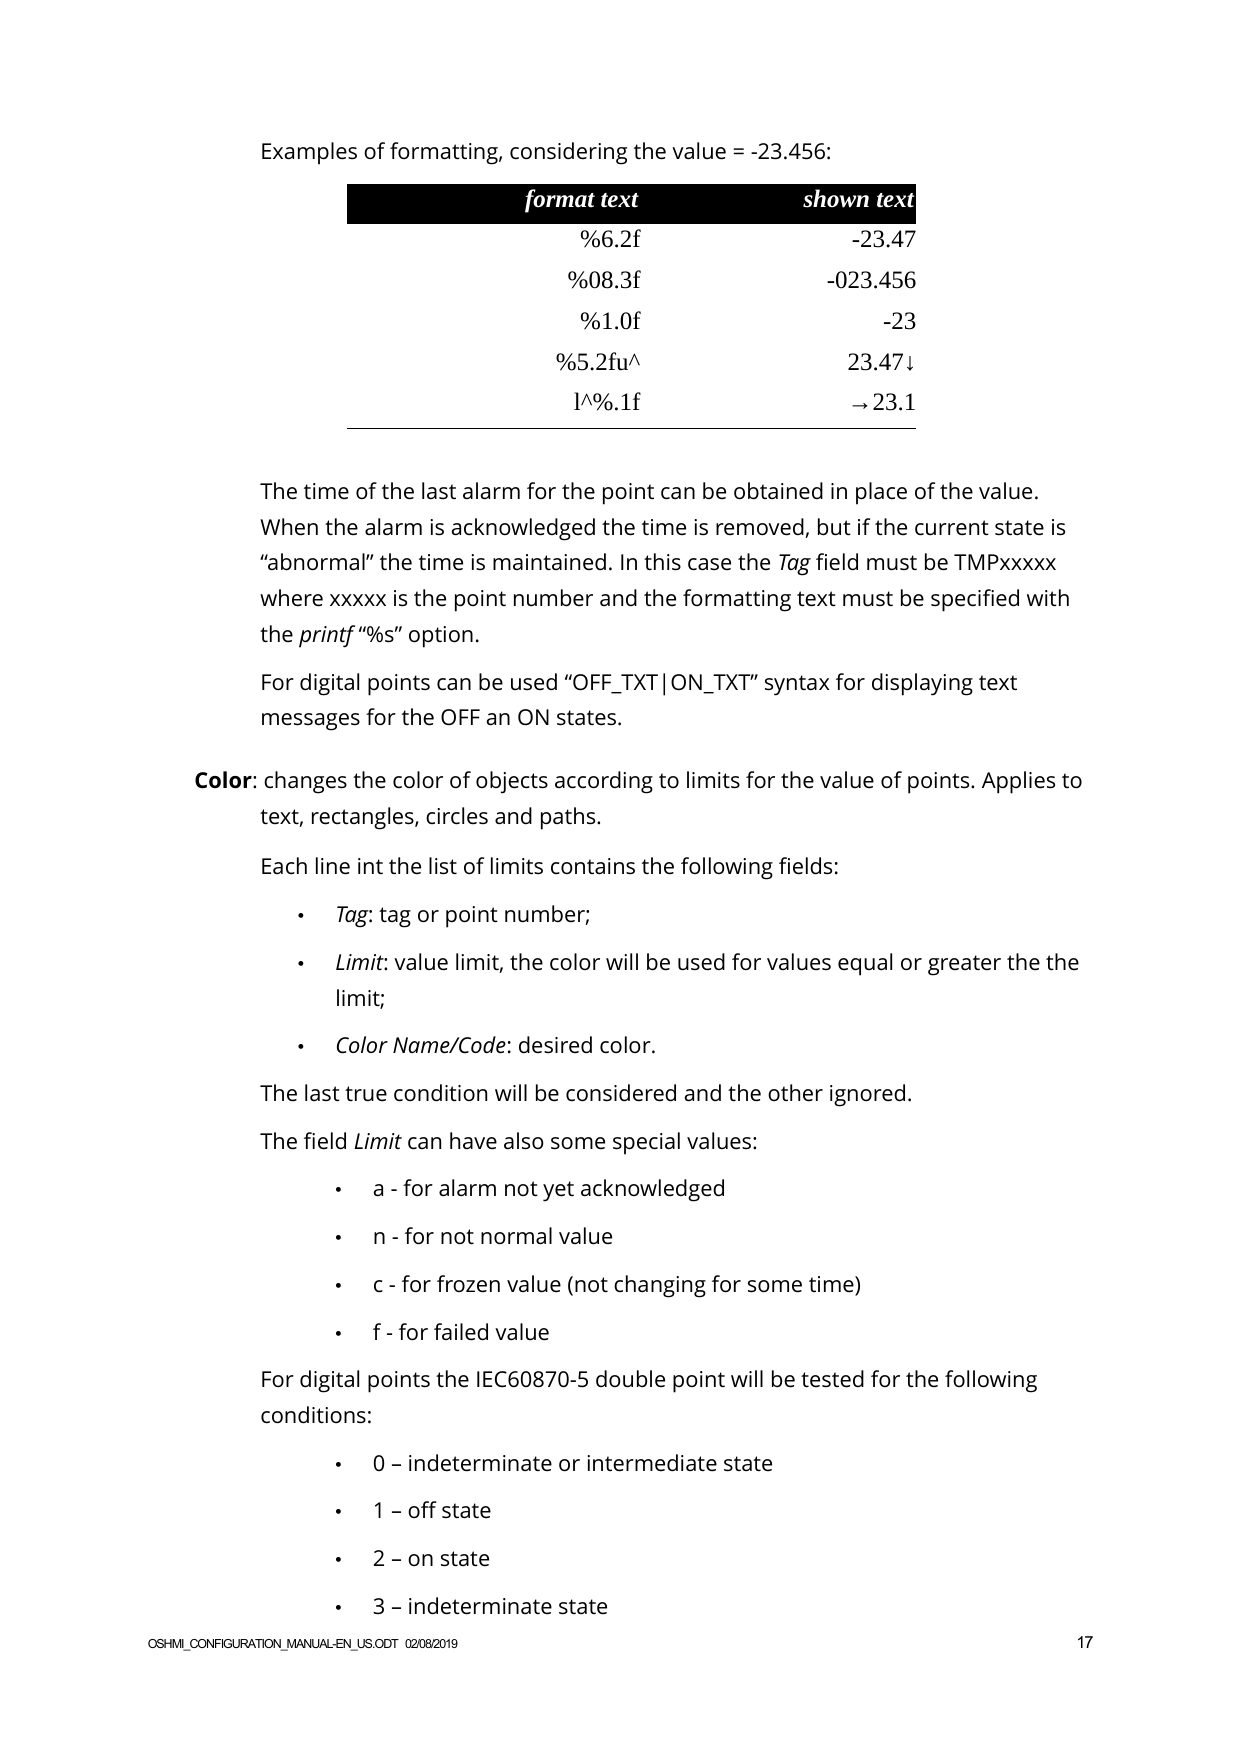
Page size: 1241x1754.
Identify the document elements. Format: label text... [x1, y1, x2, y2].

list 0 – indeterminate or intermediate state [335, 1448, 1093, 1477]
table_cell →23.1 [646, 387, 916, 428]
list c - for frozen value (not changing for some time) [335, 1269, 1093, 1298]
list Color Name/Code: desired color. [298, 1030, 1093, 1060]
text Color: changes the color of objects according to limits for the value of points. Applies to text, rectangles, circles and paths. [194, 765, 1093, 830]
list n - for not normal value [335, 1221, 1093, 1251]
list Limit: value limit, the color will be used for values equal or greater the the limit; [298, 947, 1093, 1012]
text For digital points can be used “OFF_TXT|ON_TXT” syntax for displaying text messages for the OFF an ON states. [260, 666, 1093, 732]
text The time of the last alarm for the point can be obtained in place of the value. When the alarm is acknowledged the time is removed, but if the current state is “abnormal” the time is maintained. In this case the Tag field must be TMPxxxxx where xxxxx is the point number and the formatting text must be specified with the printf “%s” option. [260, 476, 1093, 648]
list 2 – on state [335, 1543, 1093, 1573]
text Examples of formatting, considering the value = -23.456: [260, 136, 1093, 166]
list a - for alarm not yet acknowledged [335, 1173, 1093, 1203]
table_cell -023.456 [646, 265, 916, 306]
table_cell %1.0f [347, 306, 646, 347]
table_header format text [347, 185, 646, 224]
table_cell l^%.1f [347, 387, 646, 428]
table_cell %5.2fu^ [347, 347, 646, 387]
table_cell %08.3f [347, 265, 646, 306]
text The last true condition will be considered and the other ignored. [260, 1078, 1093, 1108]
text The field Limit can have also some special values: [260, 1126, 1093, 1155]
table_cell 23.47↓ [646, 347, 916, 387]
table_cell %6.2f [347, 224, 646, 265]
table_cell -23.47 [646, 224, 916, 265]
table_header shown text [646, 185, 916, 224]
list Tag: tag or point number; [298, 899, 1093, 929]
list 3 – indeterminate state [335, 1591, 1093, 1621]
text Each line int the list of limits contains the following fields: [260, 851, 1093, 881]
list f - for failed value [335, 1316, 1093, 1346]
text For digital points the IEC60870-5 double point will be tested for the following conditions: [260, 1364, 1093, 1430]
list 1 – off state [335, 1495, 1093, 1525]
table_cell -23 [646, 306, 916, 347]
